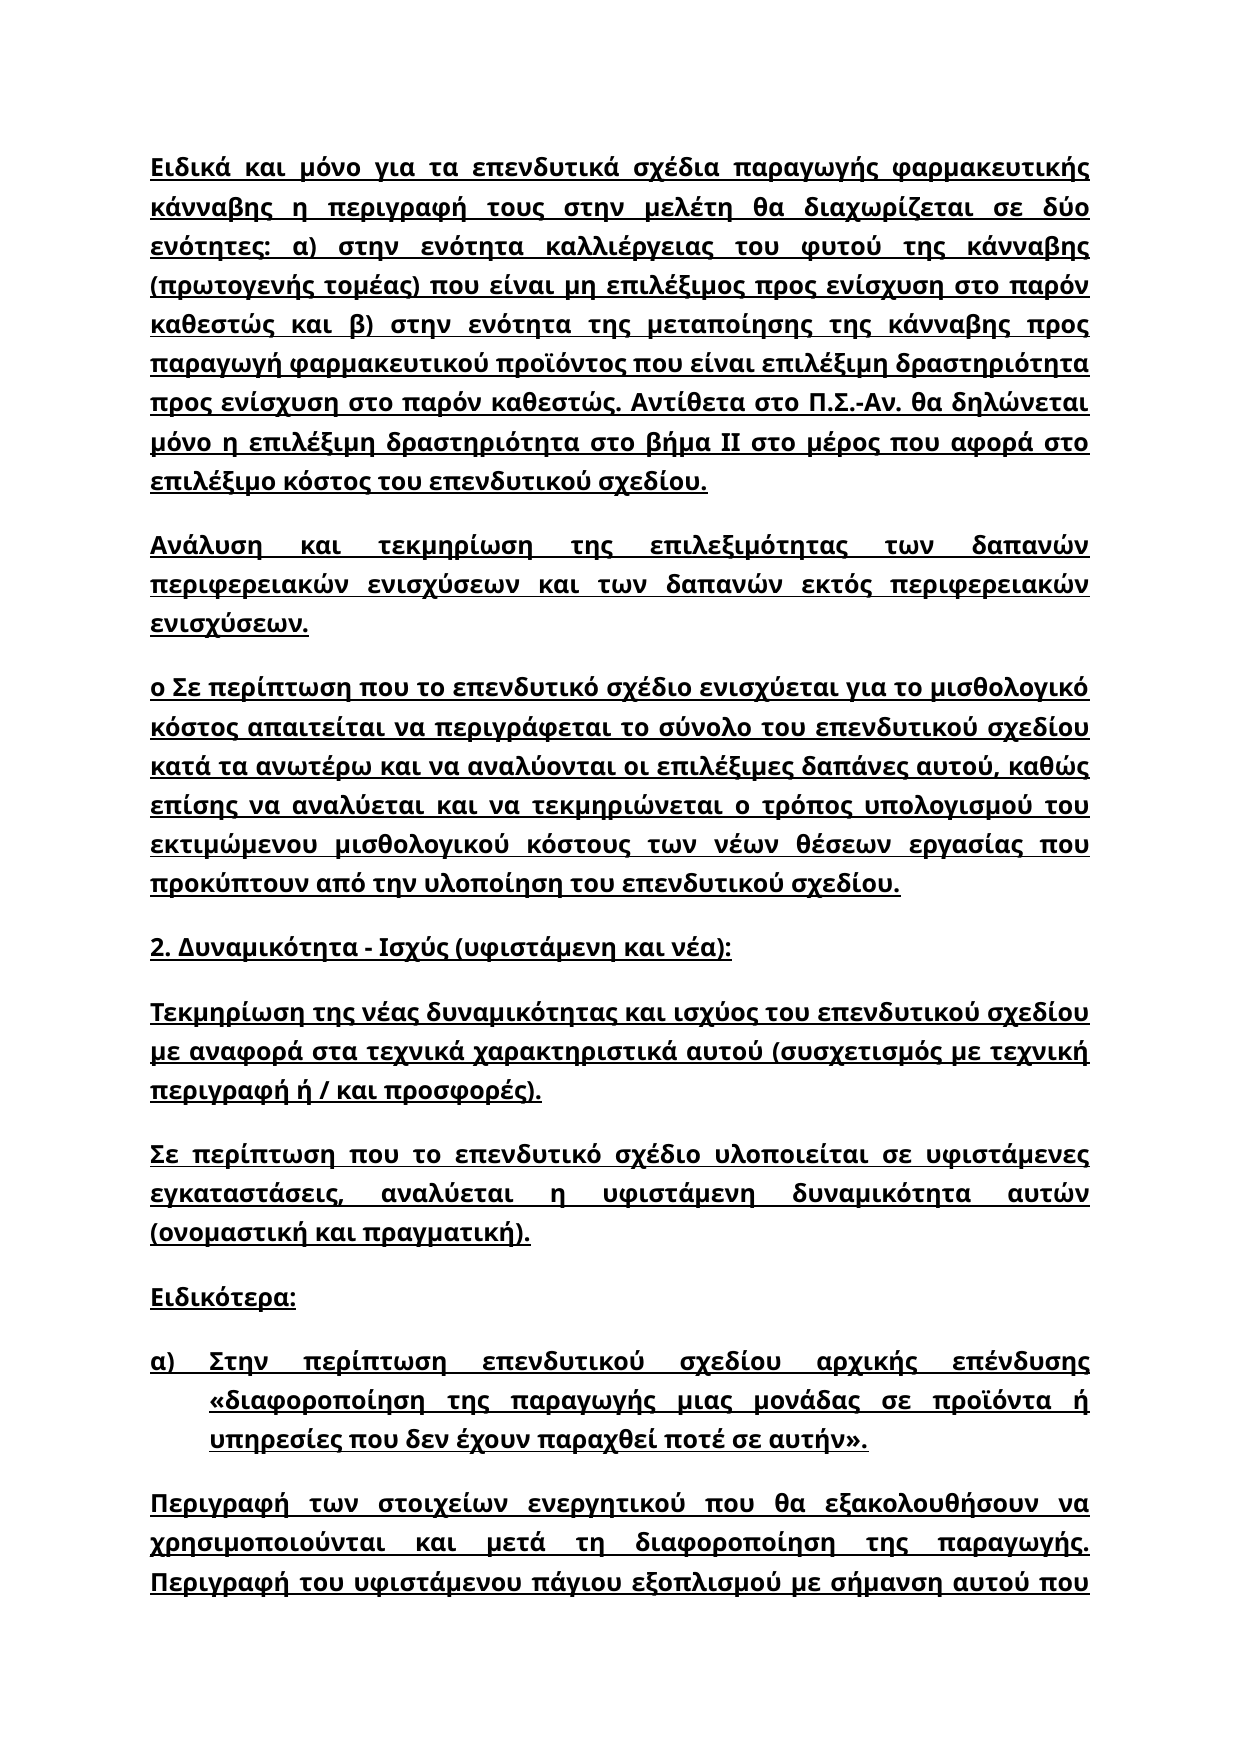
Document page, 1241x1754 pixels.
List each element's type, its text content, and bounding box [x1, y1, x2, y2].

text κόστος απαιτείται να περιγράφεται το σύνολο του επενδυτικού σχεδίου [150, 701, 1090, 738]
text Ειδικότερα: [150, 1279, 1090, 1313]
text κάνναβης η περιγραφή τους στην μελέτη θα διαχωρίζεται σε δύο [150, 181, 1090, 218]
text επιλέξιμο κόστος του επενδυτικού σχεδίου. [150, 455, 1090, 497]
text (ονομαστική και πραγματική). [150, 1207, 1090, 1249]
list «διαφοροποίηση της παραγωγής μιας μονάδας σε προϊόντα ή υπηρεσίες που δεν έχουν παραχθεί ποτέ σε αυτήν». [150, 1374, 1090, 1456]
text επίσης να αναλύεται και να τεκμηριώνεται ο τρόπος υπολογισμού του [150, 779, 1090, 816]
text με αναφορά στα τεχνικά χαρακτηριστικά αυτού (συσχετισμός με τεχνική [150, 1025, 1090, 1062]
text εκτιμώμενου μισθολογικού κόστους των νέων θέσεων εργασίας που [150, 818, 1090, 856]
text προκύπτουν από την υλοποίηση του επενδυτικού σχεδίου. [150, 857, 1090, 900]
text Ανάλυση και τεκμηρίωση της επιλεξιμότητας των δαπανών [150, 527, 1090, 556]
text Περιγραφή του υφιστάμενου πάγιου εξοπλισμού με σήμανση αυτού που [150, 1556, 1090, 1593]
text περιφερειακών ενισχύσεων και των δαπανών εκτός περιφερειακών [150, 558, 1090, 596]
text ενότητες: α) στην ενότητα καλλιέργειας του φυτού της κάνναβης [150, 220, 1090, 257]
text Ειδικά και μόνο για τα επενδυτικά σχέδια παραγωγής φαρμακευτικής [150, 150, 1090, 179]
text Περιγραφή των στοιχείων ενεργητικού που θα εξακολουθήσουν να [150, 1486, 1090, 1515]
text (πρωτογενής τομέας) που είναι μη επιλέξιμος προς ενίσχυση στο παρόν [150, 259, 1090, 296]
text παραγωγή φαρμακευτικού προϊόντος που είναι επιλέξιμη δραστηριότητα [150, 337, 1090, 375]
list α) Στην περίπτωση επενδυτικού σχεδίου αρχικής επένδυσης [150, 1343, 1090, 1372]
text εγκαταστάσεις, αναλύεται η υφιστάμενη δυναμικότητα αυτών [150, 1167, 1090, 1205]
text μόνο η επιλέξιμη δραστηριότητα στο βήμα ΙΙ στο μέρος που αφορά στο [150, 416, 1090, 453]
text ενισχύσεων. [150, 597, 1090, 640]
text ο Σε περίπτωση που το επενδυτικό σχέδιο ενισχύεται για το μισθολογικό [150, 670, 1090, 699]
text περιγραφή ή / και προσφορές). [150, 1064, 1090, 1107]
text Τεκμηρίωση της νέας δυναμικότητας και ισχύος του επενδυτικού σχεδίου [150, 994, 1090, 1023]
text καθεστώς και β) στην ενότητα της μεταποίησης της κάνναβης προς [150, 298, 1090, 336]
text κατά τα ανωτέρω και να αναλύονται οι επιλέξιμες δαπάνες αυτού, καθώς [150, 740, 1090, 777]
text χρησιμοποιούνται και μετά τη διαφοροποίηση της παραγωγής. [150, 1517, 1090, 1554]
text προς ενίσχυση στο παρόν καθεστώς. Αντίθετα στο Π.Σ.-Αν. θα δηλώνεται [150, 377, 1090, 414]
text Σε περίπτωση που το επενδυτικό σχέδιο υλοποιείται σε υφιστάμενες [150, 1137, 1090, 1166]
text 2. Δυναμικότητα - Ισχύς (υφιστάμενη και νέα): [150, 930, 1090, 964]
